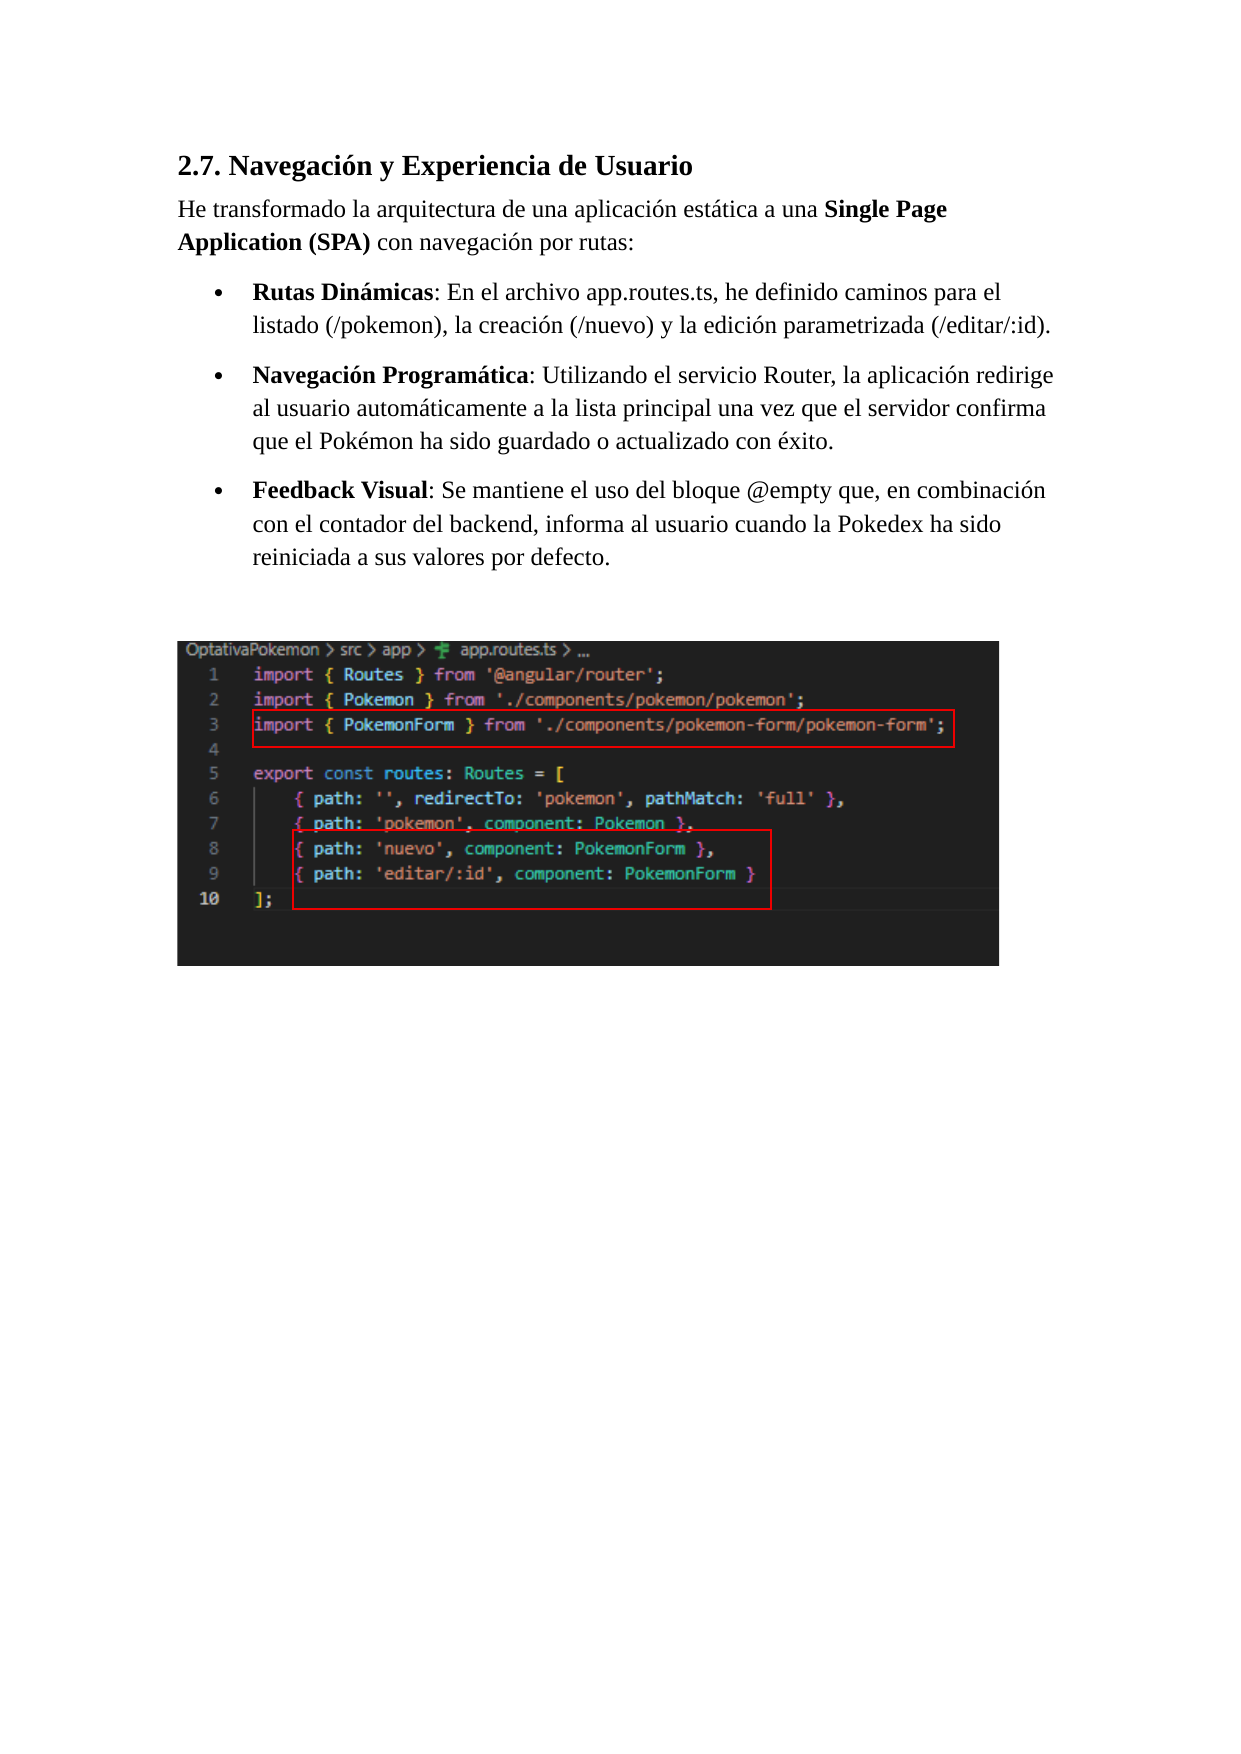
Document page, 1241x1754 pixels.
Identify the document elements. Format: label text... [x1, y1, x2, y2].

subtitle 2.7. Navegación y Experiencia de Usuario [177, 148, 1063, 181]
text He transformado la arquitectura de una aplicación estática a una Single Page Application (SPA) con navegación por rutas: [177, 194, 1063, 256]
list Rutas Dinámicas: En el archivo app.routes.ts, he definido caminos para el listado (/pokemon), la creación (/nuevo) y la edición parametrizada (/editar/:id). [215, 277, 1063, 339]
list Feedback Visual: Se mantiene el uso del bloque @empty que, en combinación con el contador del backend, informa al usuario cuando la Pokedex ha sido reiniciada a sus valores por defecto. [215, 476, 1063, 570]
list Navegación Programática: Utilizando el servicio Router, la aplicación redirige al usuario automáticamente a la lista principal una vez que el servidor confirma que el Pokémon ha sido guardado o actualizado con éxito. [215, 360, 1063, 455]
